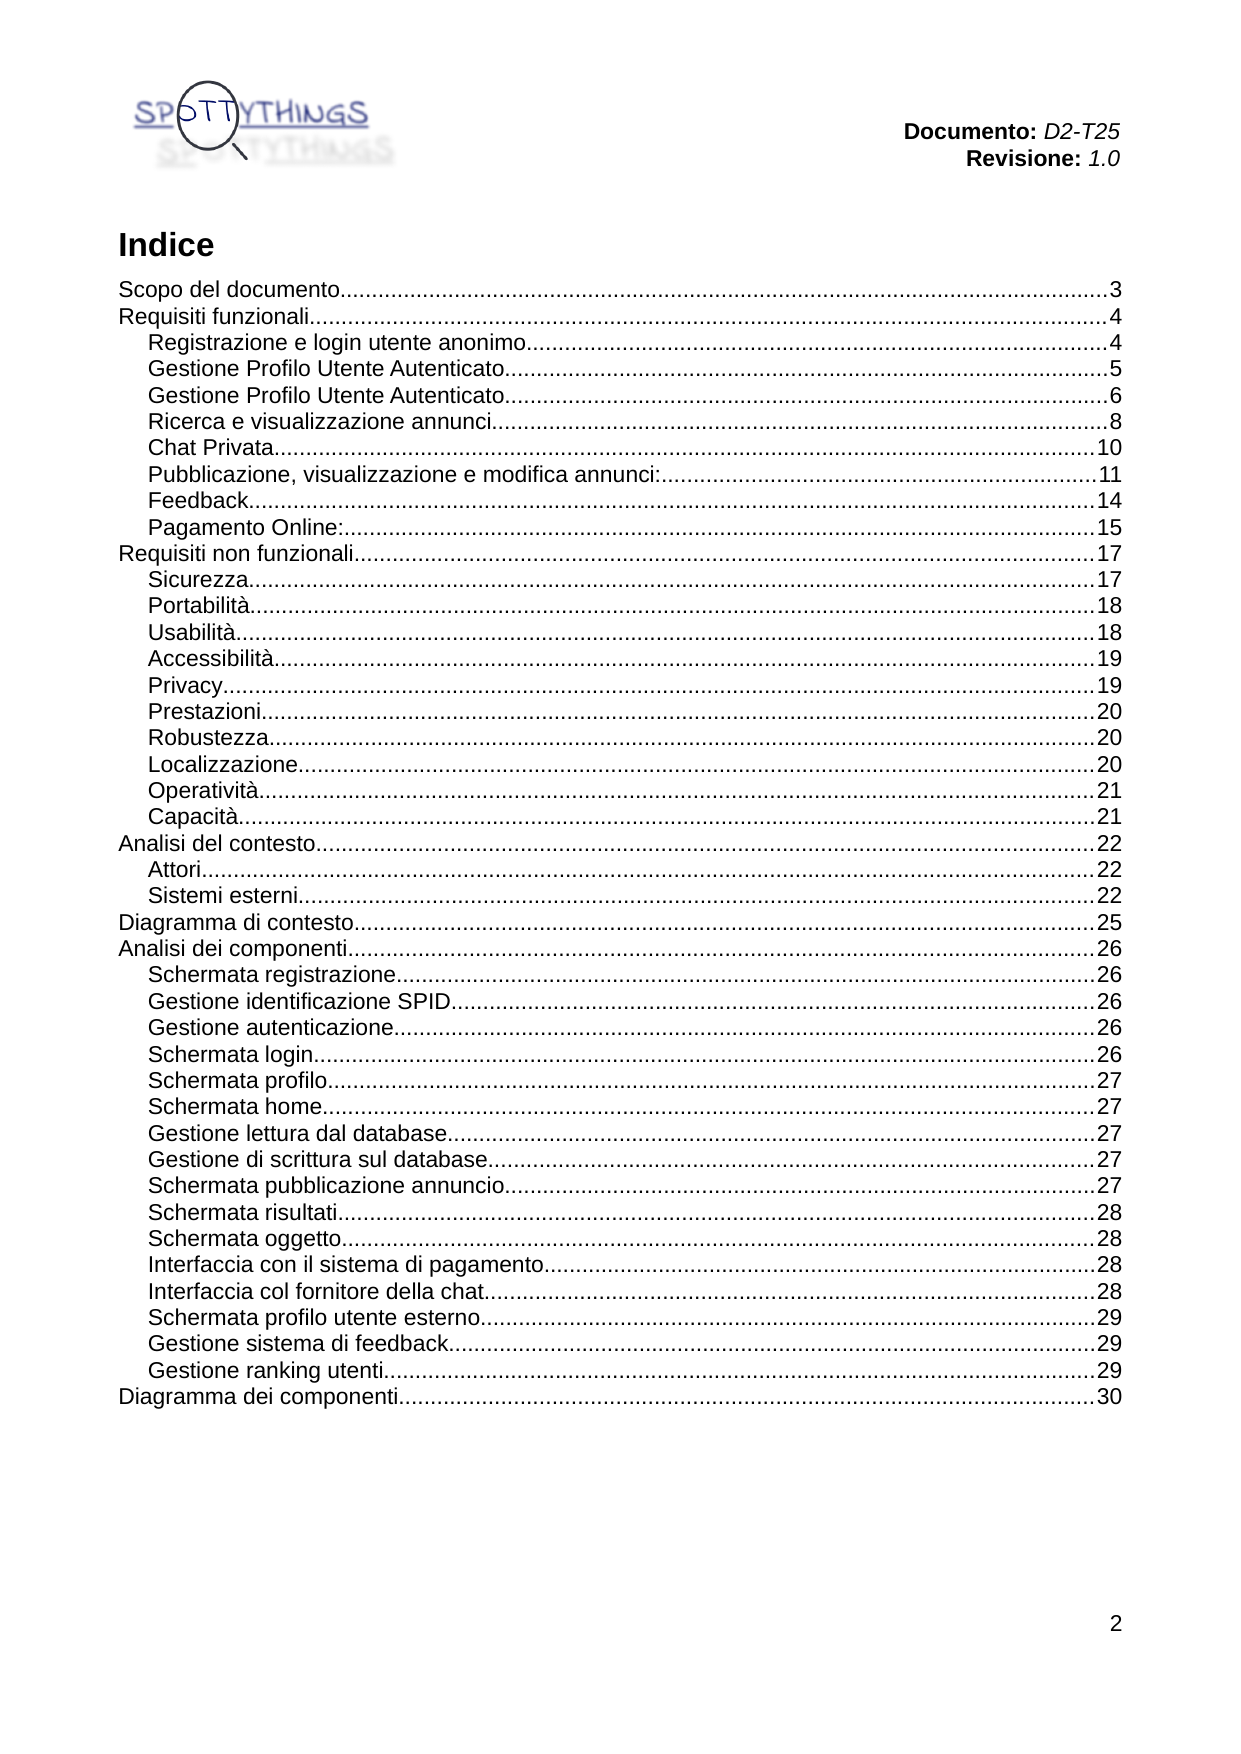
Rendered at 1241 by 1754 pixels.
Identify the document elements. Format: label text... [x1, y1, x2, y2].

text Diagramma di contesto 25 [118, 909, 1122, 935]
text Feedback 14 [148, 487, 1122, 513]
text Gestione ranking utenti 29 [148, 1357, 1122, 1383]
subtitle Indice [118, 225, 1122, 264]
text Capacità 21 [148, 803, 1122, 830]
text Localizzazione 20 [148, 751, 1122, 777]
text Accessibilità 19 [148, 645, 1122, 672]
text Schermata profilo 27 [148, 1067, 1122, 1093]
text Portabilità 18 [148, 592, 1122, 619]
text Sicurezza 17 [148, 566, 1122, 592]
text Operatività 21 [148, 777, 1122, 803]
text Robustezza 20 [148, 724, 1122, 751]
text Pubblicazione, visualizzazione e modifica annunci: 11 [148, 461, 1122, 487]
text Gestione Profilo Utente Autenticato 6 [148, 382, 1122, 408]
text Usabilità 18 [148, 619, 1122, 645]
text Requisiti funzionali 4 [118, 303, 1122, 329]
text Schermata oggetto 28 [148, 1225, 1122, 1251]
text Schermata risultati 28 [148, 1199, 1122, 1225]
text Gestione identificazione SPID 26 [148, 988, 1122, 1014]
text Analisi dei componenti 26 [118, 935, 1122, 961]
text Gestione Profilo Utente Autenticato 5 [148, 355, 1122, 382]
text Schermata login 26 [148, 1041, 1122, 1067]
text Privacy 19 [148, 672, 1122, 698]
picture [123, 73, 399, 187]
text Chat Privata 10 [148, 434, 1122, 461]
text Schermata home 27 [148, 1093, 1122, 1119]
text Attori 22 [148, 856, 1122, 882]
text Gestione di scrittura sul database 27 [148, 1146, 1122, 1172]
text Diagramma dei componenti 30 [118, 1383, 1122, 1409]
text Requisiti non funzionali 17 [118, 540, 1122, 566]
text Prestazioni 20 [148, 698, 1122, 724]
text Registrazione e login utente anonimo 4 [148, 329, 1122, 355]
text Gestione lettura dal database 27 [148, 1119, 1122, 1146]
text Schermata registrazione 26 [148, 961, 1122, 988]
text Gestione sistema di feedback 29 [148, 1330, 1122, 1357]
text Interfaccia col fornitore della chat 28 [148, 1278, 1122, 1304]
text Analisi del contesto 22 [118, 830, 1122, 856]
text Pagamento Online: 15 [148, 513, 1122, 540]
text Scopo del documento 3 [118, 276, 1122, 303]
text Gestione autenticazione 26 [148, 1014, 1122, 1041]
text Interfaccia con il sistema di pagamento 28 [148, 1251, 1122, 1278]
text Schermata pubblicazione annuncio 27 [148, 1172, 1122, 1199]
text Schermata profilo utente esterno 29 [148, 1304, 1122, 1330]
text Ricerca e visualizzazione annunci 8 [148, 408, 1122, 434]
text Sistemi esterni 22 [148, 882, 1122, 909]
